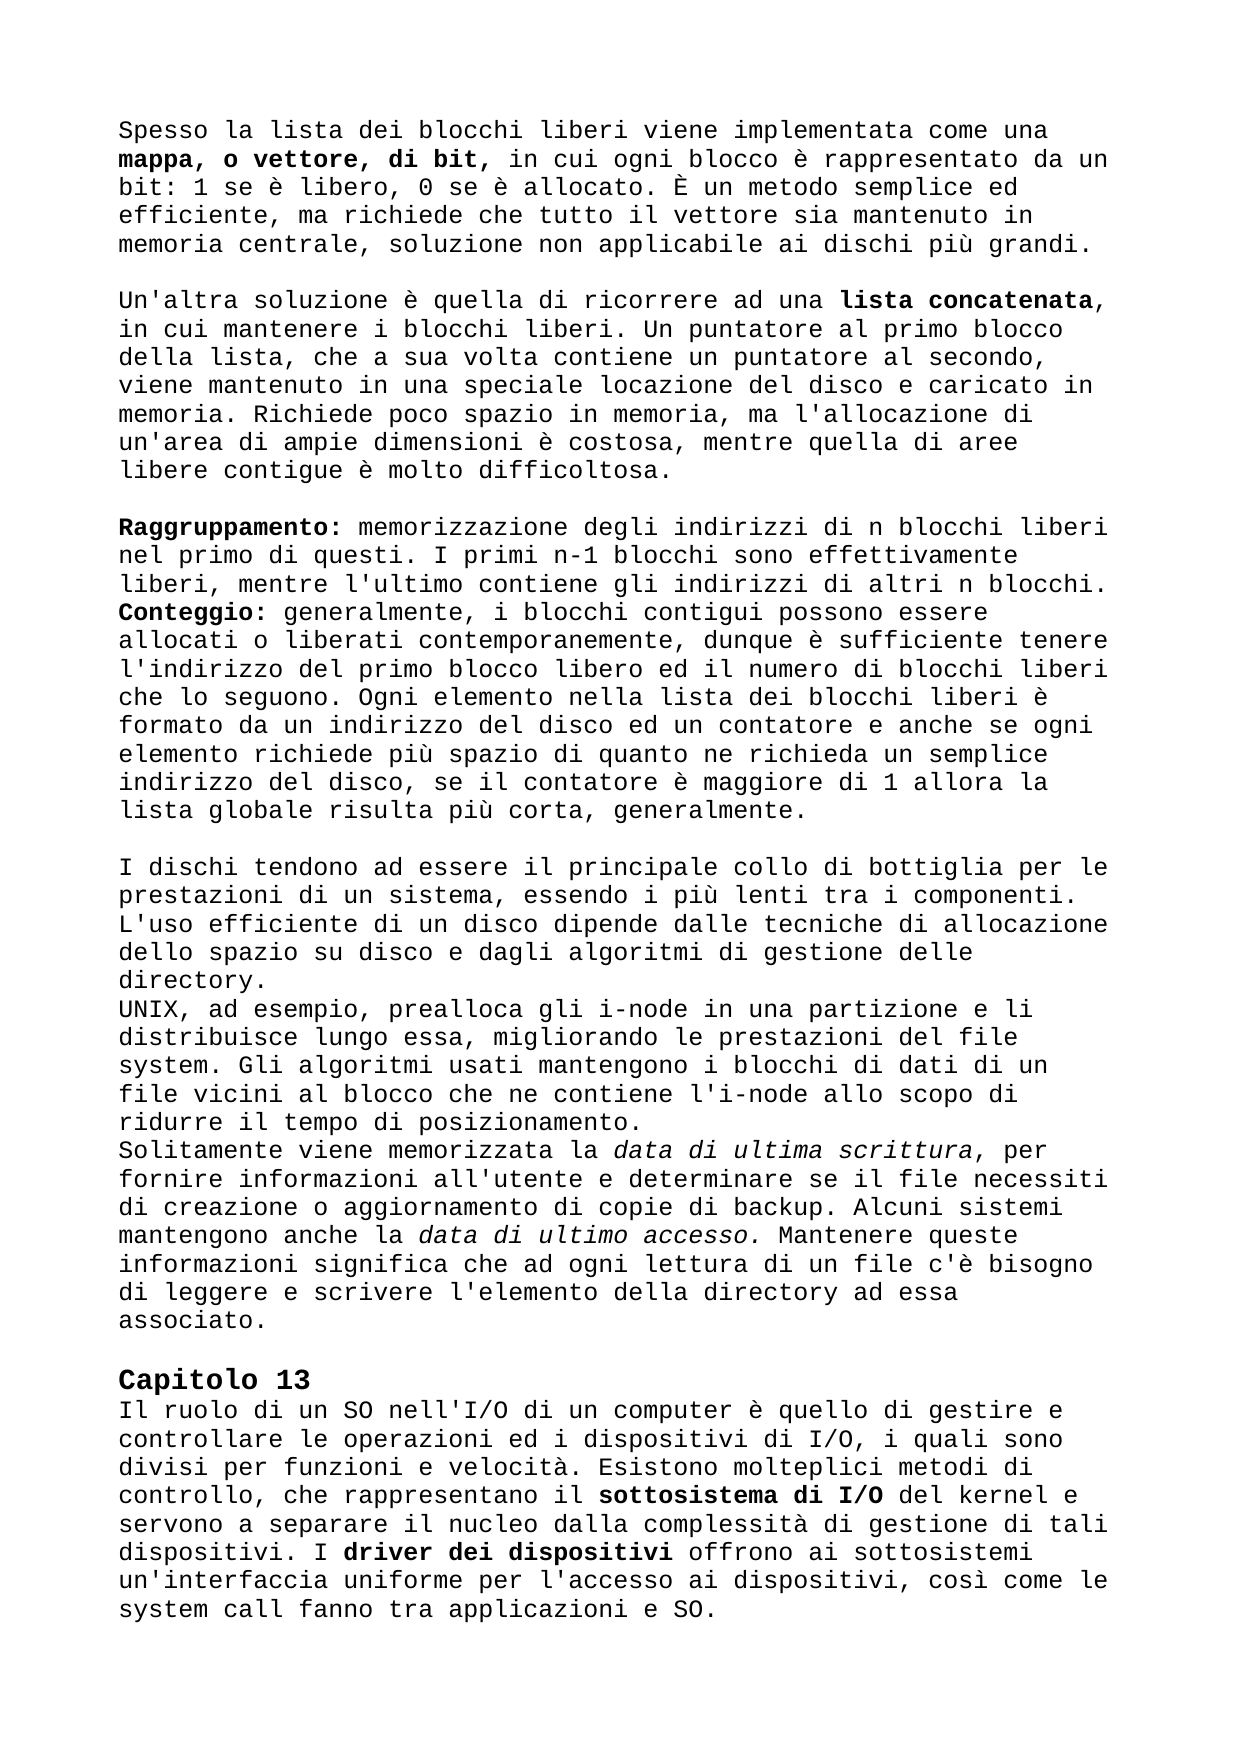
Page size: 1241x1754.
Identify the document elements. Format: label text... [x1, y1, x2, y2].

text Il ruolo di un SO nell'I/O di un computer è quello di gestire e controllare le operazioni ed i dispositivi di I/O, i quali sono divisi per funzioni e velocità. Esistono molteplici metodi di controllo, che rappresentano il sottosistema di I/O del kernel e servono a separare il nucleo dalla complessità di gestione di tali dispositivi. I driver dei dispositivi offrono ai sottosistemi un'interfaccia uniforme per l'accesso ai dispositivi, così come le system call fanno tra applicazioni e SO. [118, 1398, 1122, 1624]
text Capitolo 13 [118, 1365, 1122, 1398]
text I dischi tendono ad essere il principale collo di bottiglia per le prestazioni di un sistema, essendo i più lenti tra i componenti. L'uso efficiente di un disco dipende dalle tecniche di allocazione dello spazio su disco e dagli algoritmi di gestione delle directory. [118, 855, 1122, 996]
text Conteggio: generalmente, i blocchi contigui possono essere allocati o liberati contemporanemente, dunque è sufficiente tenere l'indirizzo del primo blocco libero ed il numero di blocchi liberi che lo seguono. Ogni elemento nella lista dei blocchi liberi è formato da un indirizzo del disco ed un contatore e anche se ogni elemento richiede più spazio di quanto ne richieda un semplice indirizzo del disco, se il contatore è maggiore di 1 allora la lista globale risulta più corta, generalmente. [118, 600, 1122, 826]
text Raggruppamento: memorizzazione degli indirizzi di n blocchi liberi nel primo di questi. I primi n-1 blocchi sono effettivamente liberi, mentre l'ultimo contiene gli indirizzi di altri n blocchi. [118, 515, 1122, 600]
text UNIX, ad esempio, prealloca gli i-node in una partizione e li distribuisce lungo essa, migliorando le prestazioni del file system. Gli algoritmi usati mantengono i blocchi di dati di un file vicini al blocco che ne contiene l'i-node allo scopo di ridurre il tempo di posizionamento. [118, 996, 1122, 1138]
text Un'altra soluzione è quella di ricorrere ad una lista concatenata, in cui mantenere i blocchi liberi. Un puntatore al primo blocco della lista, che a sua volta contiene un puntatore al secondo, viene mantenuto in una speciale locazione del disco e caricato in memoria. Richiede poco spazio in memoria, ma l'allocazione di un'area di ampie dimensioni è costosa, mentre quella di aree libere contigue è molto difficoltosa. [118, 288, 1122, 486]
text Spesso la lista dei blocchi liberi viene implementata come una mappa, o vettore, di bit, in cui ogni blocco è rappresentato da un bit: 1 se è libero, 0 se è allocato. È un metodo semplice ed efficiente, ma richiede che tutto il vettore sia mantenuto in memoria centrale, soluzione non applicabile ai dischi più grandi. [118, 118, 1122, 260]
text Solitamente viene memorizzata la data di ultima scrittura, per fornire informazioni all'utente e determinare se il file necessiti di creazione o aggiornamento di copie di backup. Alcuni sistemi mantengono anche la data di ultimo accesso. Mantenere queste informazioni significa che ad ogni lettura di un file c'è bisogno di leggere e scrivere l'elemento della directory ad essa associato. [118, 1138, 1122, 1336]
